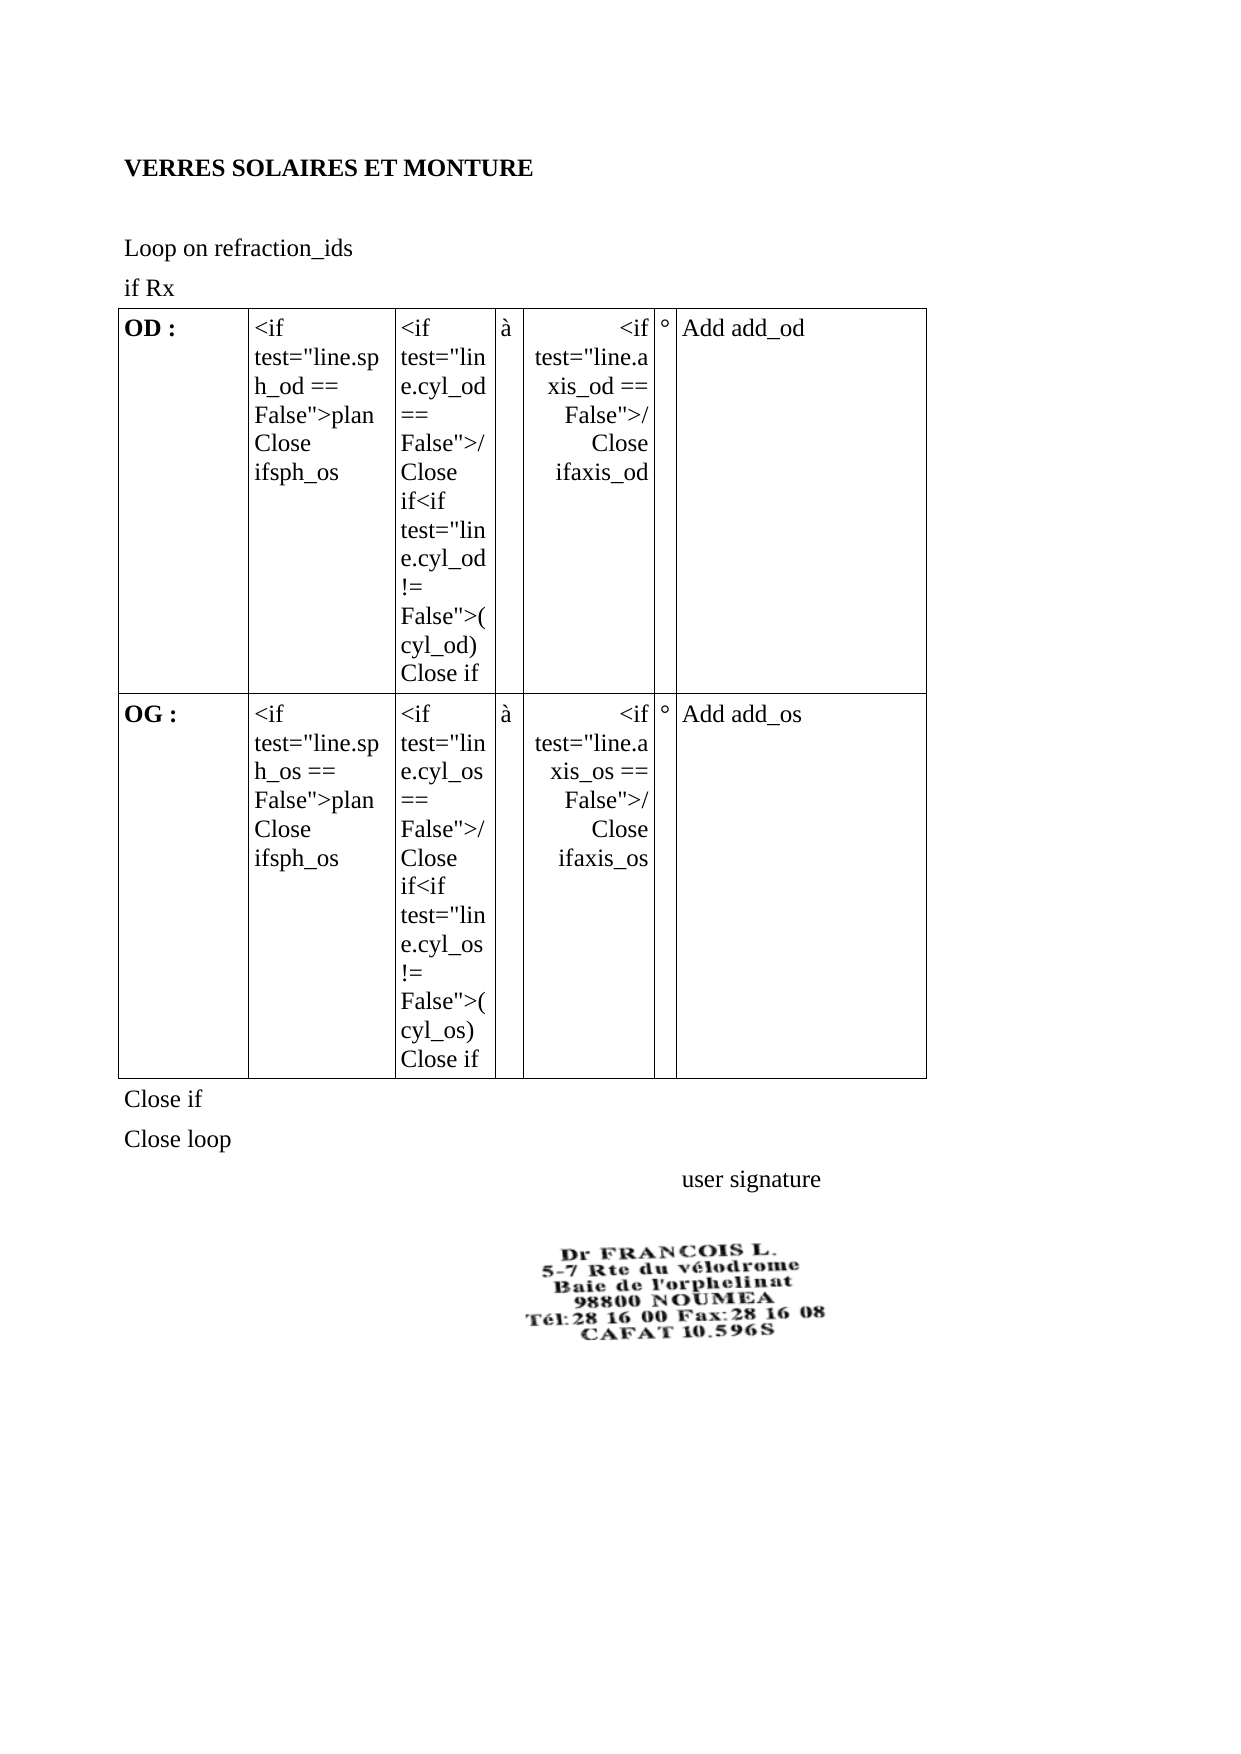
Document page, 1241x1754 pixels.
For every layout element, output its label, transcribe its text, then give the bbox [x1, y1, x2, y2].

table_cell [495, 1119, 523, 1159]
table_cell Add add_os [677, 694, 926, 1078]
table_cell <if test="line.cyl_od == False">/Close if<if test="line.cyl_od != False">(cyl_od)Close if [396, 309, 495, 693]
table_cell [654, 268, 676, 308]
table_cell Close if [118, 1079, 248, 1119]
table_cell à [496, 309, 523, 693]
table_cell [118, 1159, 248, 1199]
table_cell [395, 1119, 495, 1159]
table_cell <if test="line.axis_os == False">/Close ifaxis_os [524, 694, 654, 1078]
table_cell [676, 227, 926, 267]
table_cell [523, 227, 654, 267]
table_header VERRES SOLAIRES ET MONTURE [118, 147, 926, 187]
table_cell [395, 268, 495, 308]
table_cell Add add_od [677, 309, 926, 693]
table_cell OD : [119, 309, 248, 693]
table_cell <if test="line.axis_od == False">/Close ifaxis_od [524, 309, 654, 693]
table_cell [654, 1159, 676, 1199]
table_cell [523, 1119, 654, 1159]
table_cell [395, 1159, 495, 1199]
table_cell [523, 268, 654, 308]
table_cell [495, 268, 523, 308]
table_cell [676, 1119, 926, 1159]
table_cell [118, 187, 926, 227]
table_cell Loop on refraction_ids [118, 227, 395, 267]
table_cell [654, 1119, 676, 1159]
table_cell [523, 1159, 654, 1199]
table_cell [395, 1079, 495, 1119]
table_cell ° [655, 694, 676, 1078]
picture [507, 1241, 843, 1349]
table_cell Close loop [118, 1119, 248, 1159]
table_cell à [496, 694, 523, 1078]
table_cell [495, 227, 523, 267]
table_cell [395, 227, 495, 267]
table_cell [249, 1079, 395, 1119]
table_cell [654, 1079, 676, 1119]
table_cell <if test="line.sph_os == False">planClose ifsph_os [249, 694, 395, 1078]
table_cell OG : [119, 694, 248, 1078]
table_cell [654, 227, 676, 267]
table_cell [523, 1079, 654, 1119]
table_cell [249, 1119, 395, 1159]
table_cell user signature [676, 1159, 926, 1199]
table_cell <if test="line.sph_od == False">planClose ifsph_os [249, 309, 395, 693]
table_cell [676, 1079, 926, 1119]
table_cell if Rx [118, 268, 395, 308]
table_cell [495, 1079, 523, 1119]
table_cell ° [655, 309, 676, 693]
table_cell <if test="line.cyl_os == False">/Close if<if test="line.cyl_os != False">(cyl_os)Close if [396, 694, 495, 1078]
table_cell [495, 1159, 523, 1199]
table_cell [249, 1159, 395, 1199]
table_cell [676, 268, 926, 308]
